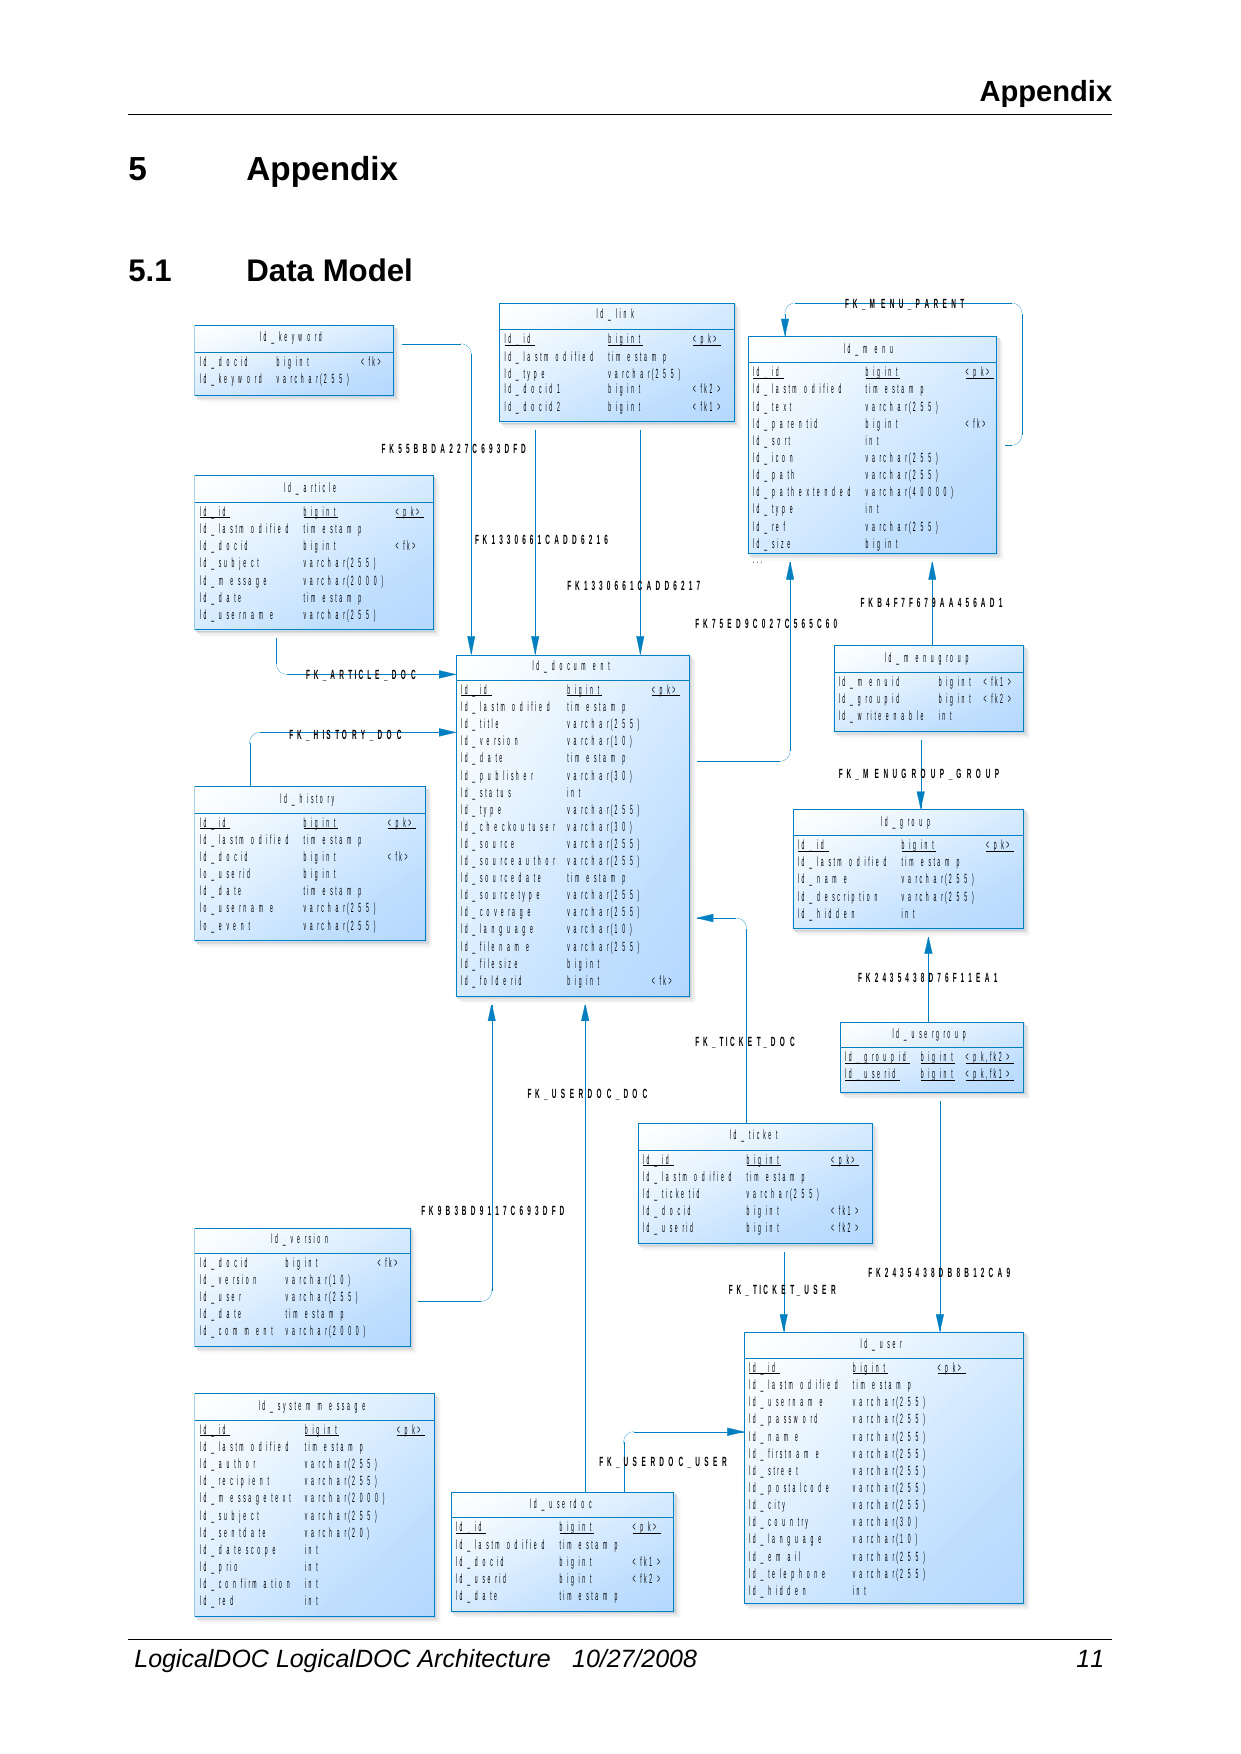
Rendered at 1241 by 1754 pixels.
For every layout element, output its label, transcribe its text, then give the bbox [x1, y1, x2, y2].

picture [276, 665, 286, 675]
picture [784, 302, 794, 313]
picture [781, 752, 791, 762]
subtitle Appendix [128, 150, 1112, 187]
picture [1013, 303, 1022, 313]
picture [249, 732, 259, 742]
picture [462, 343, 472, 353]
picture [737, 917, 747, 928]
subtitle Data Model [128, 253, 1112, 288]
picture [623, 1431, 633, 1441]
picture [1013, 436, 1022, 446]
picture [482, 1292, 492, 1302]
